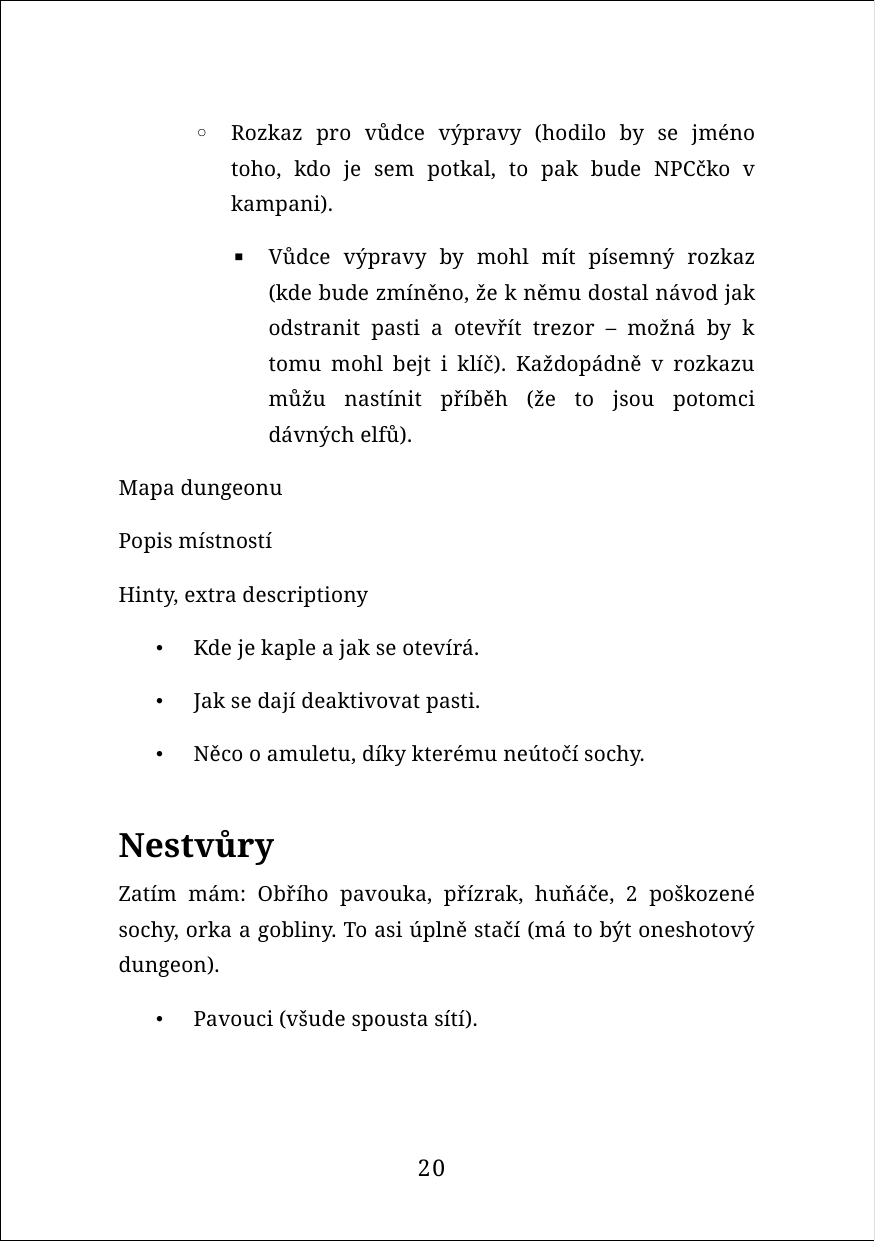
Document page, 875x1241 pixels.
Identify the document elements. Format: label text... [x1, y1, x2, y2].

text Mapa dungeonu [118, 473, 756, 502]
list Kde je kaple a jak se otevírá. [156, 633, 756, 661]
list Pavouci (všude spousta sítí). [156, 1004, 756, 1032]
text Zatím mám: Obřího pavouka, přízrak, huňáče, 2 poškozené sochy, orka a gobliny. To asi úplně stačí (má to být oneshotový dungeon). [118, 879, 756, 979]
list Něco o amuletu, díky kterému neútočí sochy. [156, 739, 756, 768]
text Popis místností [118, 527, 756, 555]
text Hinty, extra descriptiony [118, 580, 756, 608]
list Jak se dají deaktivovat pasti. [156, 686, 756, 715]
subtitle Nestvůry [118, 822, 756, 868]
list Vůdce výpravy by mohl mít písemný rozkaz (kde bude zmíněno, že k němu dostal návod jak odstranit pasti a otevřít trezor – možná by k tomu mohl bejt i klíč). Každopádně v rozkazu můžu nastínit příběh (že to jsou potomci dávných elfů). [231, 242, 756, 448]
list Rozkaz pro vůdce výpravy (hodilo by se jméno toho, kdo je sem potkal, to pak bude NPCčko v kampani). [193, 118, 756, 218]
